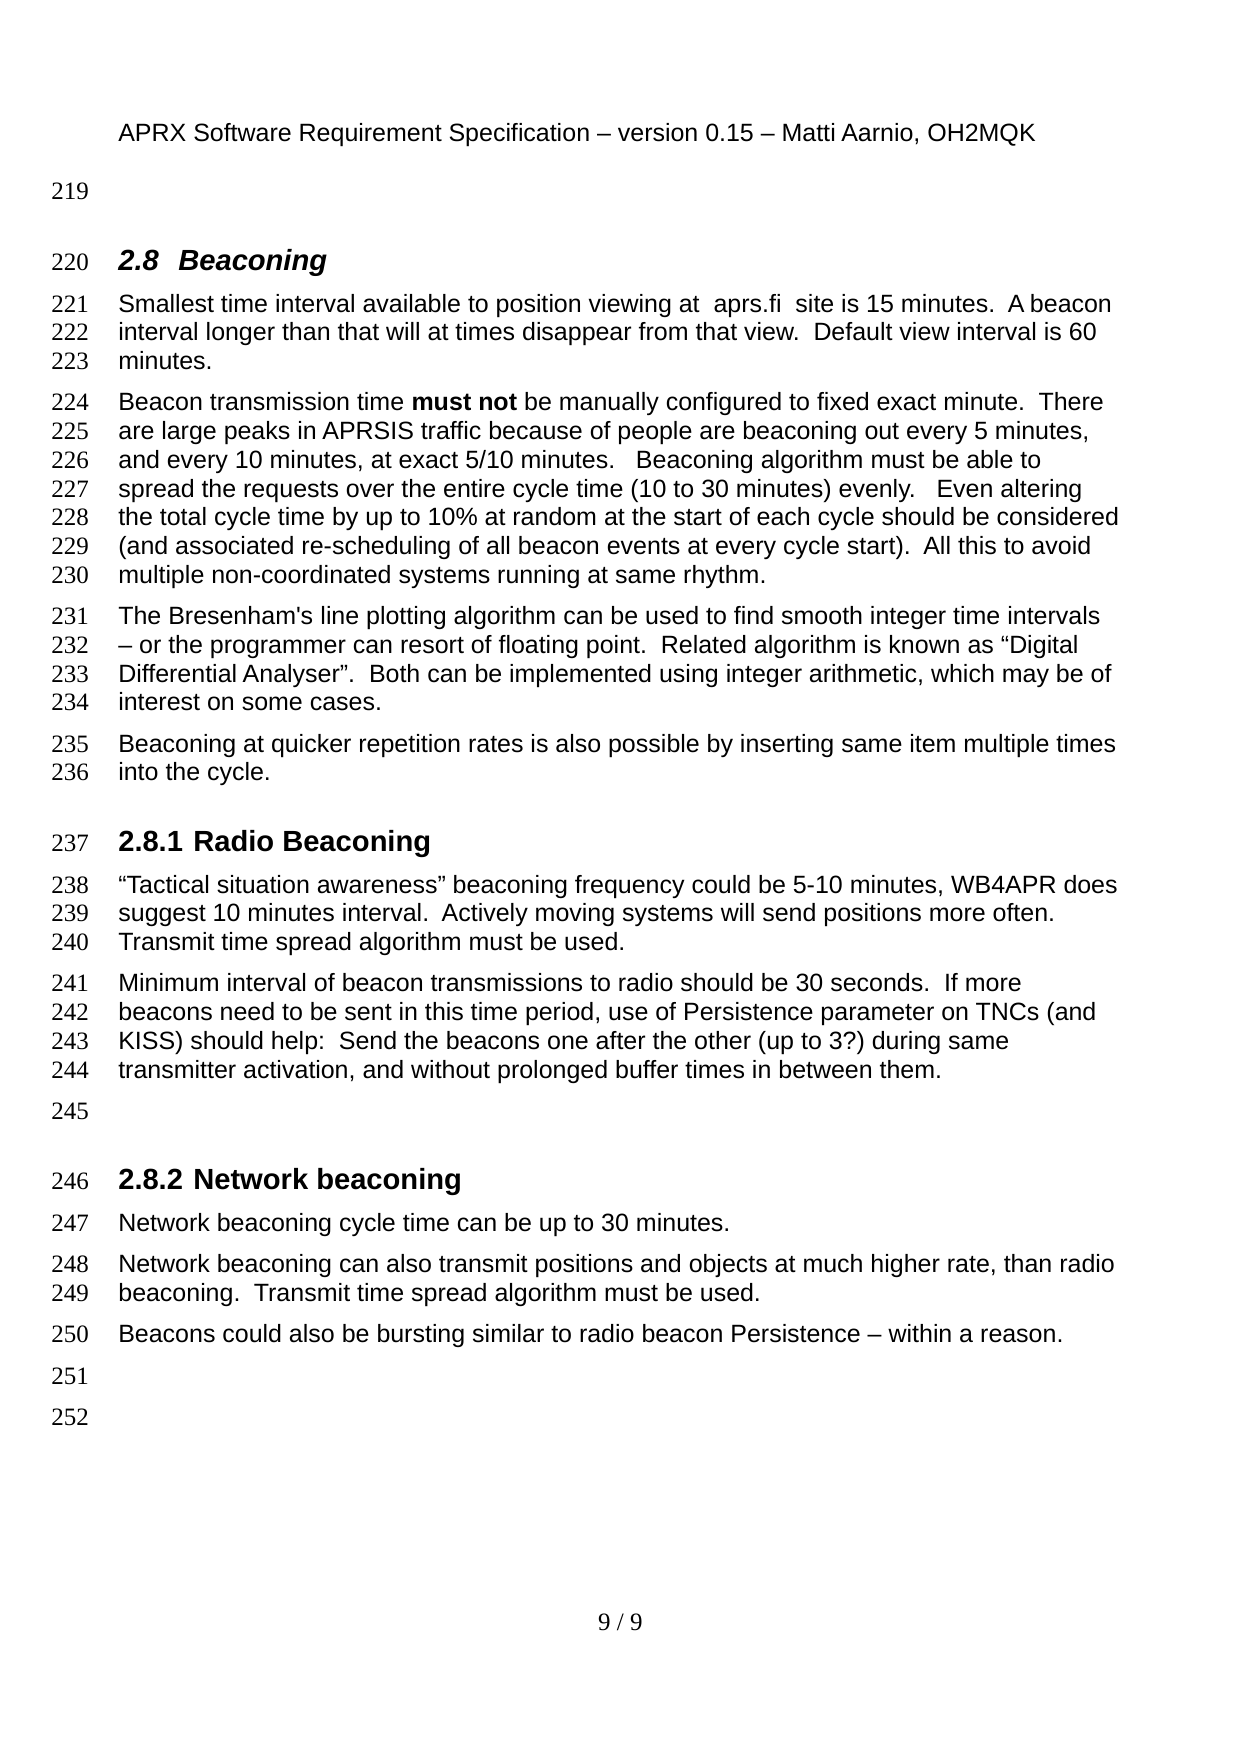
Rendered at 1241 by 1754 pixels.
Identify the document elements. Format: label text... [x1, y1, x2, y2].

text Network beaconing cycle time can be up to 30 minutes. [118, 1208, 1122, 1237]
text Beacon transmission time must not be manually configured to fixed exact minute. There are large peaks in APRSIS traffic because of people are beaconing out every 5 minutes, and every 10 minutes, at exact 5/10 minutes. Beaconing algorithm must be able to spread the requests over the entire cycle time (10 to 30 minutes) evenly. Even altering the total cycle time by up to 10% at random at the start of each cycle should be considered (and associated re-scheduling of all beacon events at every cycle start). All this to avoid multiple non-coordinated systems running at same rhythm. [118, 387, 1122, 589]
text Beacons could also be bursting similar to radio beacon Persistence – within a reason. [118, 1319, 1122, 1348]
text Beaconing at quicker repetition rates is also possible by inserting same item multiple times into the cycle. [118, 729, 1122, 786]
text Smallest time interval available to position viewing at aprs.fi site is 15 minutes. A beacon interval longer than that will at times disappear from that view. Default view interval is 60 minutes. [118, 289, 1122, 375]
text “Tactical situation awareness” beaconing frequency could be 5-10 minutes, WB4APR does suggest 10 minutes interval. Actively moving systems will send positions more often. Transmit time spread algorithm must be used. [118, 870, 1122, 956]
text Minimum interval of beacon transmissions to radio should be 30 seconds. If more beacons need to be sent in this time period, use of Persistence parameter on TNCs (and KISS) should help: Send the beacons one after the other (up to 3?) during same transmitter activation, and without prolonged buffer times in between them. [118, 968, 1122, 1083]
subtitle Network beaconing [118, 1162, 1122, 1196]
text Network beaconing can also transmit positions and objects at much higher rate, than radio beaconing. Transmit time spread algorithm must be used. [118, 1249, 1122, 1307]
subtitle Radio Beaconing [118, 824, 1122, 857]
text The Bresenham's line plotting algorithm can be used to find smooth integer time intervals – or the programmer can resort of floating point. Related algorithm is known as “Digital Differential Analyser”. Both can be implemented using integer arithmetic, which may be of interest on some cases. [118, 601, 1122, 716]
subtitle Beaconing [118, 243, 1122, 276]
